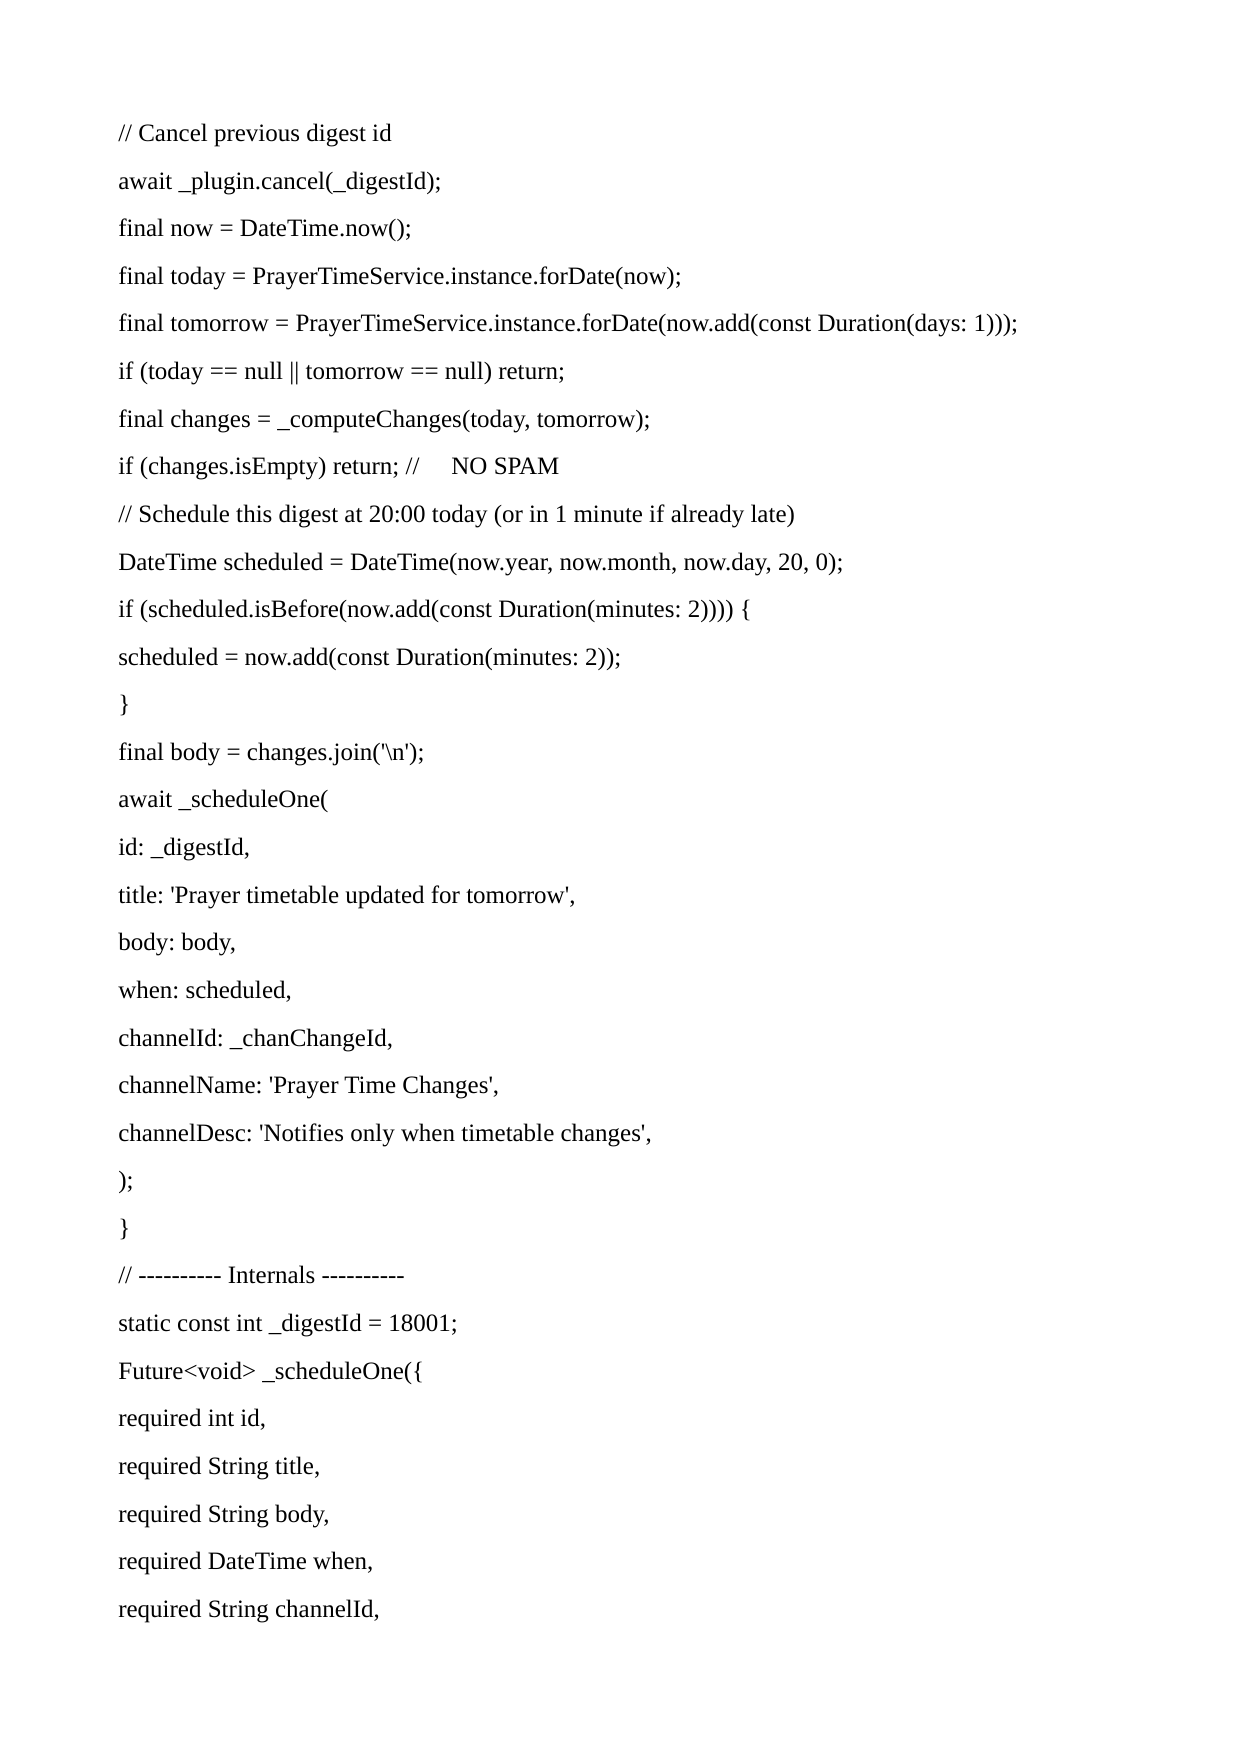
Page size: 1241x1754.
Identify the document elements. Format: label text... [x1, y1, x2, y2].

text channelName: 'Prayer Time Changes', [118, 1070, 1122, 1099]
text // Cancel previous digest id [118, 118, 1122, 147]
text when: scheduled, [118, 975, 1122, 1004]
text DateTime scheduled = DateTime(now.year, now.month, now.day, 20, 0); [118, 547, 1122, 575]
text scheduled = now.add(const Duration(minutes: 2)); [118, 642, 1122, 671]
text } [118, 689, 1122, 718]
text channelDesc: 'Notifies only when timetable changes', [118, 1118, 1122, 1147]
text title: 'Prayer timetable updated for tomorrow', [118, 880, 1122, 908]
text Future<void> _scheduleOne({ [118, 1356, 1122, 1384]
text required String body, [118, 1499, 1122, 1527]
text required String channelId, [118, 1594, 1122, 1623]
text id: _digestId, [118, 832, 1122, 861]
text required int id, [118, 1403, 1122, 1432]
text await _scheduleOne( [118, 784, 1122, 813]
text } [118, 1213, 1122, 1242]
text body: body, [118, 927, 1122, 956]
text required DateTime when, [118, 1546, 1122, 1575]
text if (changes.isEmpty) return; // ✅ NO SPAM [118, 451, 1122, 480]
text channelId: _chanChangeId, [118, 1023, 1122, 1051]
text if (today == null || tomorrow == null) return; [118, 356, 1122, 385]
text // Schedule this digest at 20:00 today (or in 1 minute if already late) [118, 499, 1122, 528]
text final changes = _computeChanges(today, tomorrow); [118, 404, 1122, 432]
text await _plugin.cancel(_digestId); [118, 166, 1122, 194]
text if (scheduled.isBefore(now.add(const Duration(minutes: 2)))) { [118, 594, 1122, 623]
text static const int _digestId = 18001; [118, 1308, 1122, 1337]
text ); [118, 1165, 1122, 1194]
text final today = PrayerTimeService.instance.forDate(now); [118, 261, 1122, 290]
text // ---------- Internals ---------- [118, 1261, 1122, 1289]
text final tomorrow = PrayerTimeService.instance.forDate(now.add(const Duration(days: 1))); [118, 308, 1122, 337]
text required String title, [118, 1451, 1122, 1480]
text final body = changes.join('\n'); [118, 737, 1122, 766]
text final now = DateTime.now(); [118, 213, 1122, 242]
